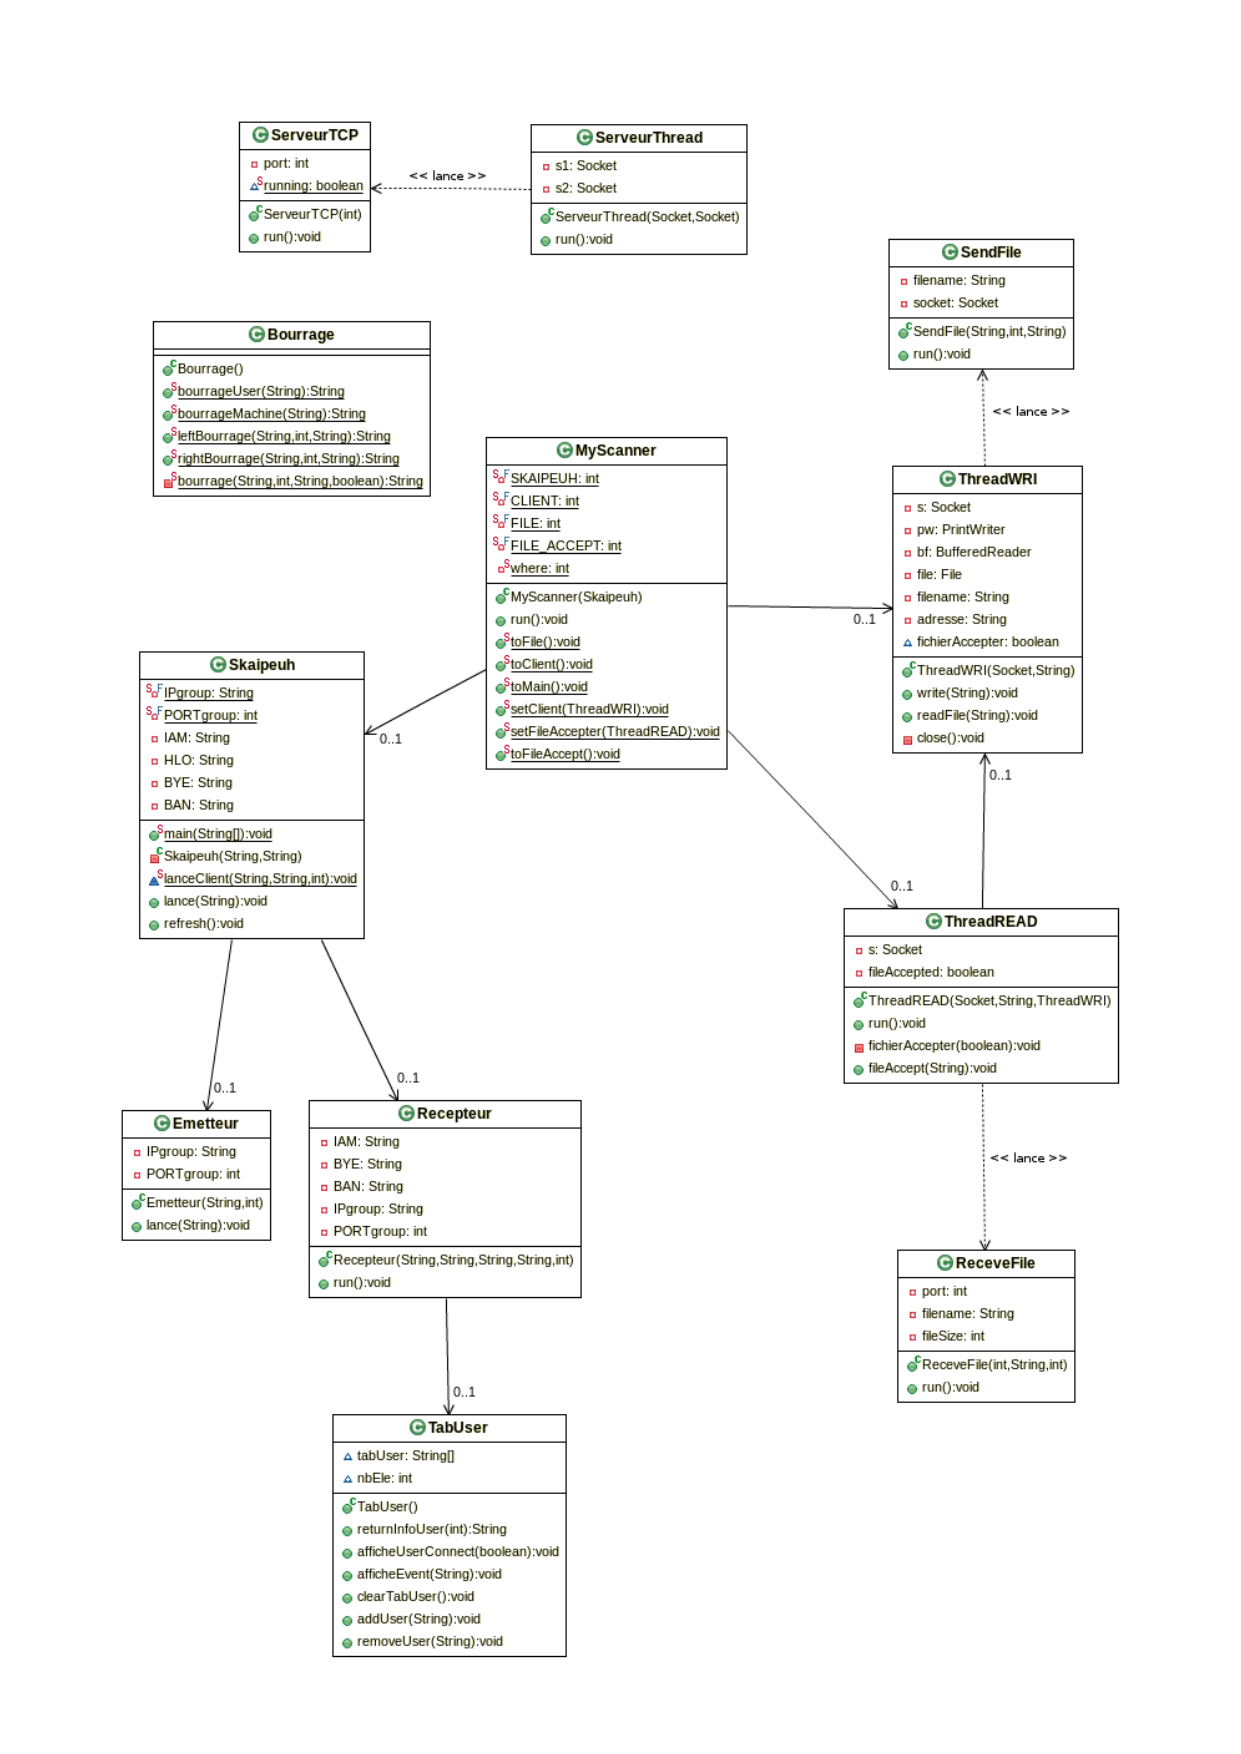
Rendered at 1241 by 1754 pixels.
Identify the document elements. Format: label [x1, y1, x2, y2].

picture [118, 118, 1123, 1661]
